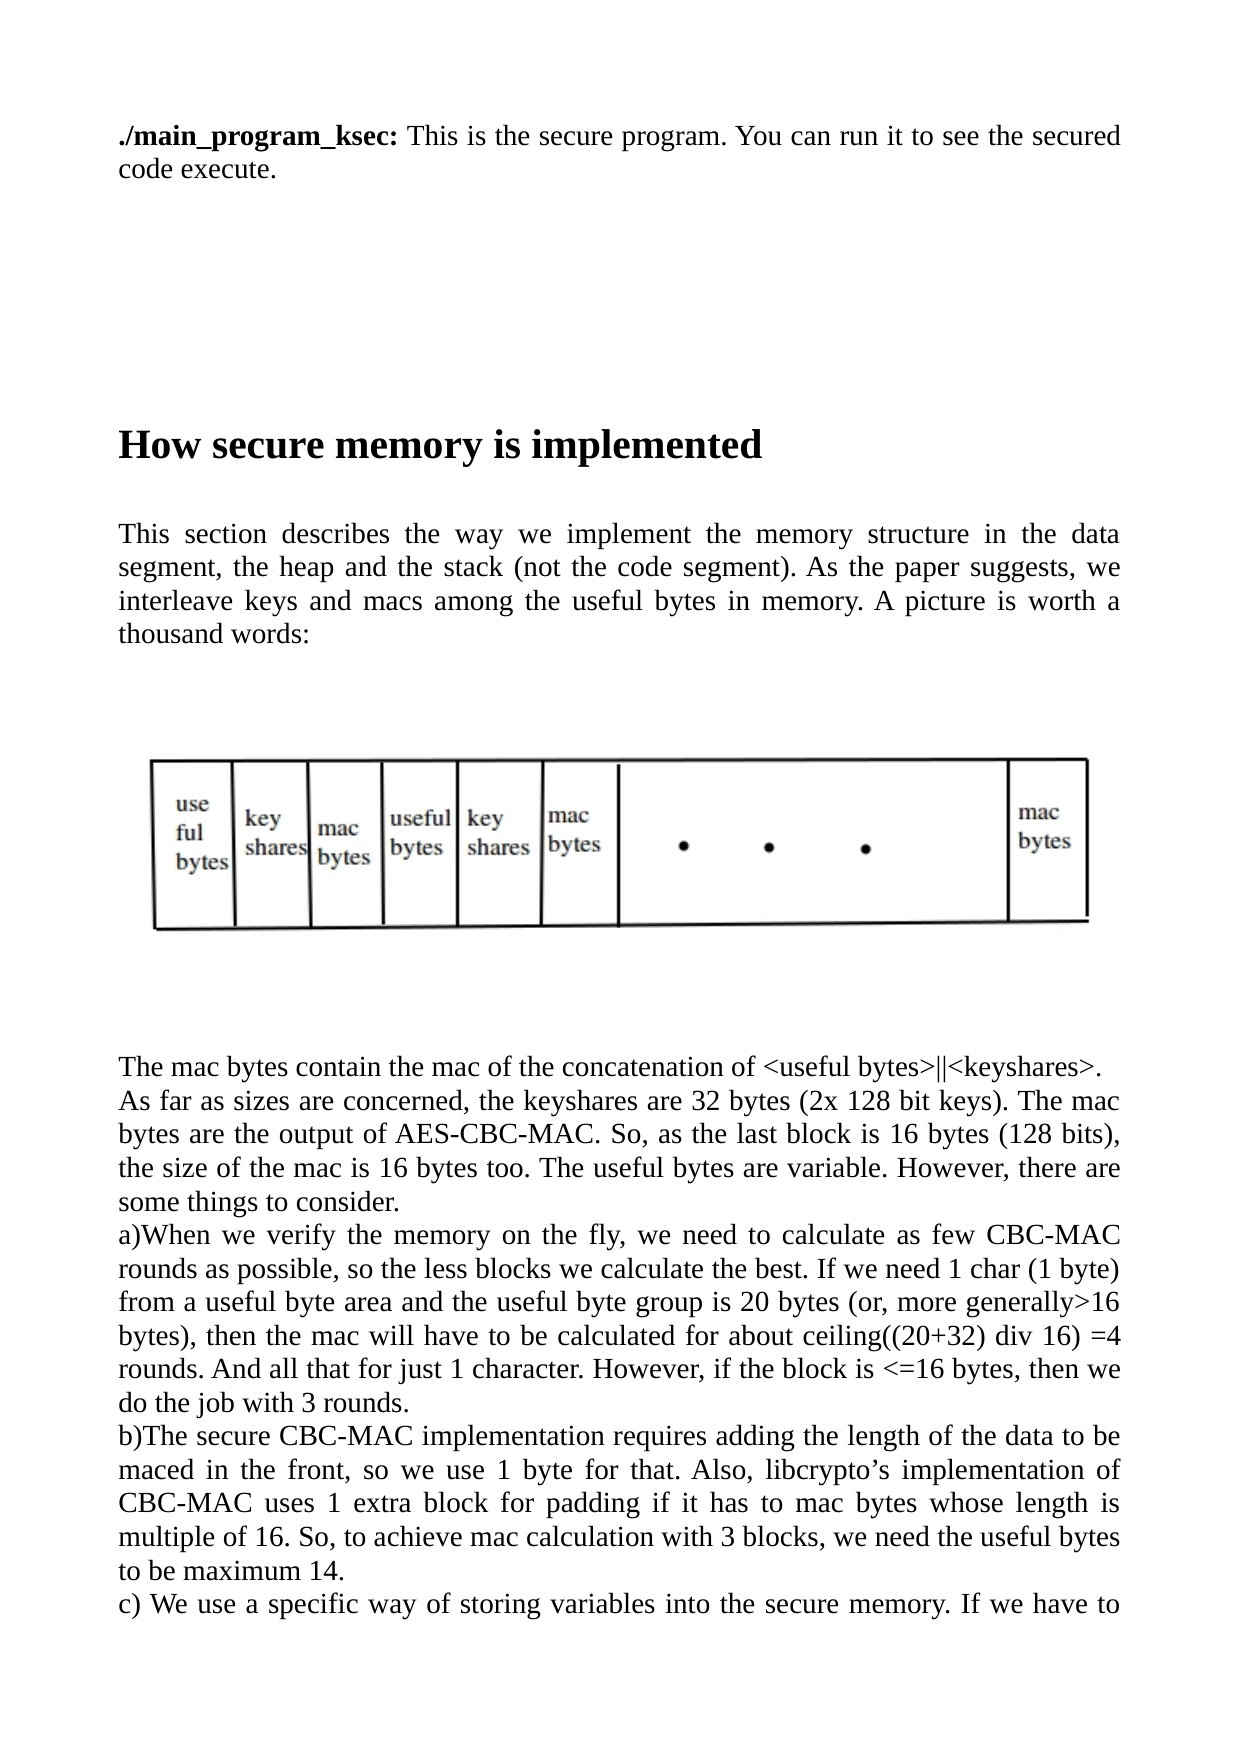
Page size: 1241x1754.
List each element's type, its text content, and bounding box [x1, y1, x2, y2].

text How secure memory is implemented [118, 420, 1122, 468]
picture [118, 717, 1123, 983]
text ./main_program_ksec: This is the secure program. You can run it to see the secured code execute. [118, 118, 1122, 185]
text As far as sizes are concerned, the keyshares are 32 bytes (2x 128 bit keys). The mac bytes are the output of AES-CBC-MAC. So, as the last block is 16 bytes (128 bits), the size of the mac is 16 bytes too. The useful bytes are variable. However, there are some things to consider. [118, 1083, 1122, 1217]
text c) We use a specific way of storing variables into the secure memory. If we have to [118, 1586, 1122, 1620]
text a)When we verify the memory on the fly, we need to calculate as few CBC-MAC rounds as possible, so the less blocks we calculate the best. If we need 1 char (1 byte) from a useful byte area and the useful byte group is 20 bytes (or, more generally>16 bytes), then the mac will have to be calculated for about ceiling((20+32) div 16) =4 rounds. And all that for just 1 character. However, if the block is <=16 bytes, then we do the job with 3 rounds. [118, 1217, 1122, 1418]
text b)The secure CBC-MAC implementation requires adding the length of the data to be maced in the front, so we use 1 byte for that. Also, libcrypto’s implementation of CBC-MAC uses 1 extra block for padding if it has to mac bytes whose length is multiple of 16. So, to achieve mac calculation with 3 blocks, we need the useful bytes to be maximum 14. [118, 1418, 1122, 1586]
text This section describes the way we implement the memory structure in the data segment, the heap and the stack (not the code segment). As the paper suggests, we interleave keys and macs among the useful bytes in memory. A picture is worth a thousand words: [118, 516, 1122, 650]
text The mac bytes contain the mac of the concatenation of <useful bytes>||<keyshares>. [118, 1049, 1122, 1083]
